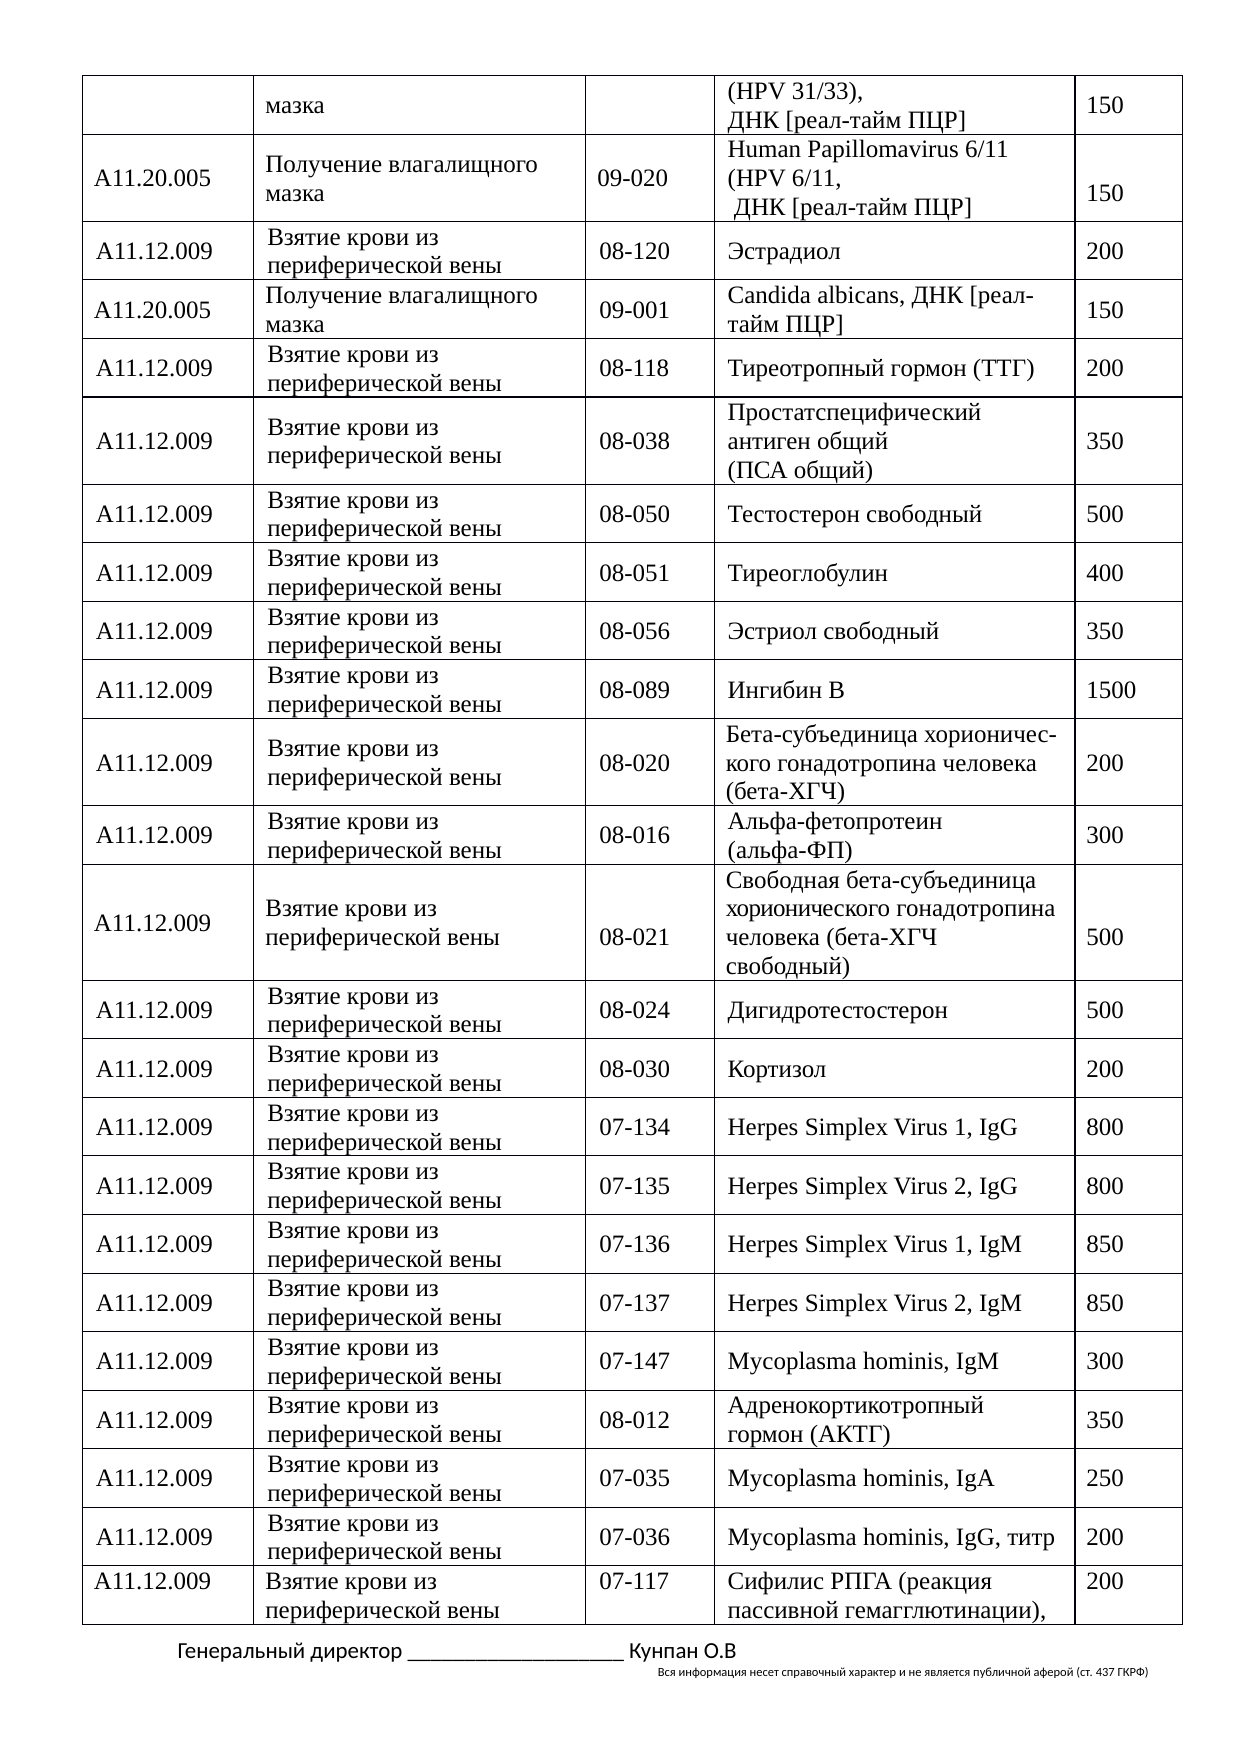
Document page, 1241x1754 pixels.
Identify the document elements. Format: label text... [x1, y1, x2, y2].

table_cell А11.12.009 [83, 1098, 253, 1155]
table_cell 08-020 [586, 719, 714, 805]
table_cell А11.12.009 [83, 1449, 253, 1507]
table_cell А11.12.009 [83, 1039, 253, 1097]
table_cell 09-020 [586, 135, 714, 221]
table_cell 200 [1076, 1566, 1182, 1624]
table_cell Альфа-фетопротеин (альфа-ФП) [715, 806, 1074, 864]
table_cell 300 [1076, 806, 1182, 864]
table_cell Взятие крови из периферической вены [254, 981, 585, 1038]
table_cell [586, 76, 714, 133]
table_cell А11.12.009 [83, 1274, 253, 1331]
table_cell Взятие крови из периферической вены [254, 660, 585, 718]
table_cell 07-135 [586, 1156, 714, 1214]
table_cell А11.12.009 [83, 865, 253, 980]
table_cell Herpes Simplex Virus 2, IgG [715, 1156, 1074, 1214]
table_cell 08-024 [586, 981, 714, 1038]
table_cell 500 [1076, 485, 1182, 542]
table_cell Взятие крови из периферической вены [254, 806, 585, 864]
table_cell А11.12.009 [83, 719, 253, 805]
table_cell А11.12.009 [83, 485, 253, 542]
table_cell Взятие крови из периферической вены [254, 602, 585, 659]
table_cell Кортизол [715, 1039, 1074, 1097]
table_cell [83, 76, 253, 133]
table_cell 07-036 [586, 1508, 714, 1565]
table_cell 850 [1076, 1274, 1182, 1331]
table_cell А11.12.009 [83, 1156, 253, 1214]
table_cell 08-051 [586, 543, 714, 601]
table_cell Взятие крови из периферической вены [254, 1332, 585, 1389]
table_cell 07-147 [586, 1332, 714, 1389]
table_cell 150 [1076, 76, 1182, 133]
table_cell Бета-субъединица хорионичес-кого гонадотропина человека (бета-ХГЧ) [715, 719, 1074, 805]
table_cell Mycoplasma hominis, IgA [715, 1449, 1074, 1507]
table_cell 300 [1076, 1332, 1182, 1389]
table_cell Простатспецифический антиген общий (ПСА общий) [715, 398, 1074, 484]
table_cell Mycoplasma hominis, IgG, титр [715, 1508, 1074, 1565]
table_cell Взятие крови из периферической вены [254, 865, 585, 980]
table_cell 500 [1076, 981, 1182, 1038]
table_cell Взятие крови из периферической вены [254, 1274, 585, 1331]
table_cell 200 [1076, 1508, 1182, 1565]
table_cell Тестостерон свободный [715, 485, 1074, 542]
table_cell Herpes Simplex Virus 1, IgM [715, 1215, 1074, 1272]
table_cell Тиреотропный гормон (ТТГ) [715, 339, 1074, 396]
table_cell 07-117 [586, 1566, 714, 1624]
table_cell Сифилис РПГА (реакция пассивной гемагглютинации), [715, 1566, 1074, 1624]
table_cell 08-089 [586, 660, 714, 718]
table_cell А11.12.009 [83, 1508, 253, 1565]
table_cell 08-030 [586, 1039, 714, 1097]
table_cell 09-001 [586, 280, 714, 338]
table_cell 07-136 [586, 1215, 714, 1272]
table_cell А11.12.009 [83, 1215, 253, 1272]
table_cell Взятие крови из периферической вены [254, 485, 585, 542]
table_cell 150 [1076, 280, 1182, 338]
table_cell 800 [1076, 1156, 1182, 1214]
table_cell Получение влагалищного мазка [254, 135, 585, 221]
table_cell 07-134 [586, 1098, 714, 1155]
table_cell А11.12.009 [83, 339, 253, 396]
table_cell 200 [1076, 719, 1182, 805]
table_cell (HPV 31/33), ДНК [реал-тайм ПЦР] [715, 76, 1074, 133]
table_cell 08-021 [586, 865, 714, 980]
table_cell А11.12.009 [83, 981, 253, 1038]
table_cell А11.12.009 [83, 1391, 253, 1448]
table_cell 200 [1076, 222, 1182, 279]
table_cell Human Papillomavirus 6/11 (HPV 6/11, ДНК [реал-тайм ПЦР] [715, 135, 1074, 221]
table_cell Взятие крови из периферической вены [254, 1449, 585, 1507]
table_cell Дигидротестостерон [715, 981, 1074, 1038]
table_cell Адренокортикотропный гормон (АКТГ) [715, 1391, 1074, 1448]
table_cell А11.12.009 [83, 660, 253, 718]
table_cell 1500 [1076, 660, 1182, 718]
table_cell А11.12.009 [83, 1332, 253, 1389]
table_cell 200 [1076, 339, 1182, 396]
table_cell Взятие крови из периферической вены [254, 398, 585, 484]
table_cell Свободная бета-субъединица хорионического гонадотропина человека (бета-ХГЧ свободный) [715, 865, 1074, 980]
table_cell 200 [1076, 1039, 1182, 1097]
table_cell А11.12.009 [83, 1566, 253, 1624]
table_cell Взятие крови из периферической вены [254, 1566, 585, 1624]
table_cell Herpes Simplex Virus 2, IgM [715, 1274, 1074, 1331]
table_cell Взятие крови из периферической вены [254, 1391, 585, 1448]
table_cell 08-118 [586, 339, 714, 396]
table_cell 250 [1076, 1449, 1182, 1507]
table_cell мазка [254, 76, 585, 133]
table_cell Взятие крови из периферической вены [254, 719, 585, 805]
table_cell А11.12.009 [83, 543, 253, 601]
table_cell Candida albicans, ДНК [реал-тайм ПЦР] [715, 280, 1074, 338]
table_cell 08-016 [586, 806, 714, 864]
table_cell Взятие крови из периферической вены [254, 1039, 585, 1097]
table_cell 07-137 [586, 1274, 714, 1331]
table_cell Ингибин B [715, 660, 1074, 718]
table_cell А11.12.009 [83, 602, 253, 659]
table_cell Взятие крови из периферической вены [254, 1215, 585, 1272]
table_cell А11.20.005 [83, 135, 253, 221]
table_cell 850 [1076, 1215, 1182, 1272]
table_cell Тиреоглобулин [715, 543, 1074, 601]
table_cell 150 [1076, 135, 1182, 221]
table_cell А11.12.009 [83, 806, 253, 864]
table_cell 08-056 [586, 602, 714, 659]
table_cell 08-038 [586, 398, 714, 484]
table_cell Эстрадиол [715, 222, 1074, 279]
table_cell 500 [1076, 865, 1182, 980]
table_cell Получение влагалищного мазка [254, 280, 585, 338]
table_cell Взятие крови из периферической вены [254, 1508, 585, 1565]
table_cell 08-120 [586, 222, 714, 279]
table_cell 08-012 [586, 1391, 714, 1448]
table_cell 800 [1076, 1098, 1182, 1155]
table_cell Эстриол свободный [715, 602, 1074, 659]
table_cell 350 [1076, 398, 1182, 484]
table_cell 07-035 [586, 1449, 714, 1507]
table_cell Взятие крови из периферической вены [254, 1156, 585, 1214]
table_cell Mycoplasma hominis, IgM [715, 1332, 1074, 1389]
table_cell А11.20.005 [83, 280, 253, 338]
table_cell Взятие крови из периферической вены [254, 543, 585, 601]
table_cell 400 [1076, 543, 1182, 601]
table_cell 08-050 [586, 485, 714, 542]
table_cell Взятие крови из периферической вены [254, 222, 585, 279]
table_cell А11.12.009 [83, 222, 253, 279]
table_cell 350 [1076, 1391, 1182, 1448]
table_cell Взятие крови из периферической вены [254, 339, 585, 396]
table_cell Herpes Simplex Virus 1, IgG [715, 1098, 1074, 1155]
table_cell А11.12.009 [83, 398, 253, 484]
table_cell Взятие крови из периферической вены [254, 1098, 585, 1155]
table_cell 350 [1076, 602, 1182, 659]
